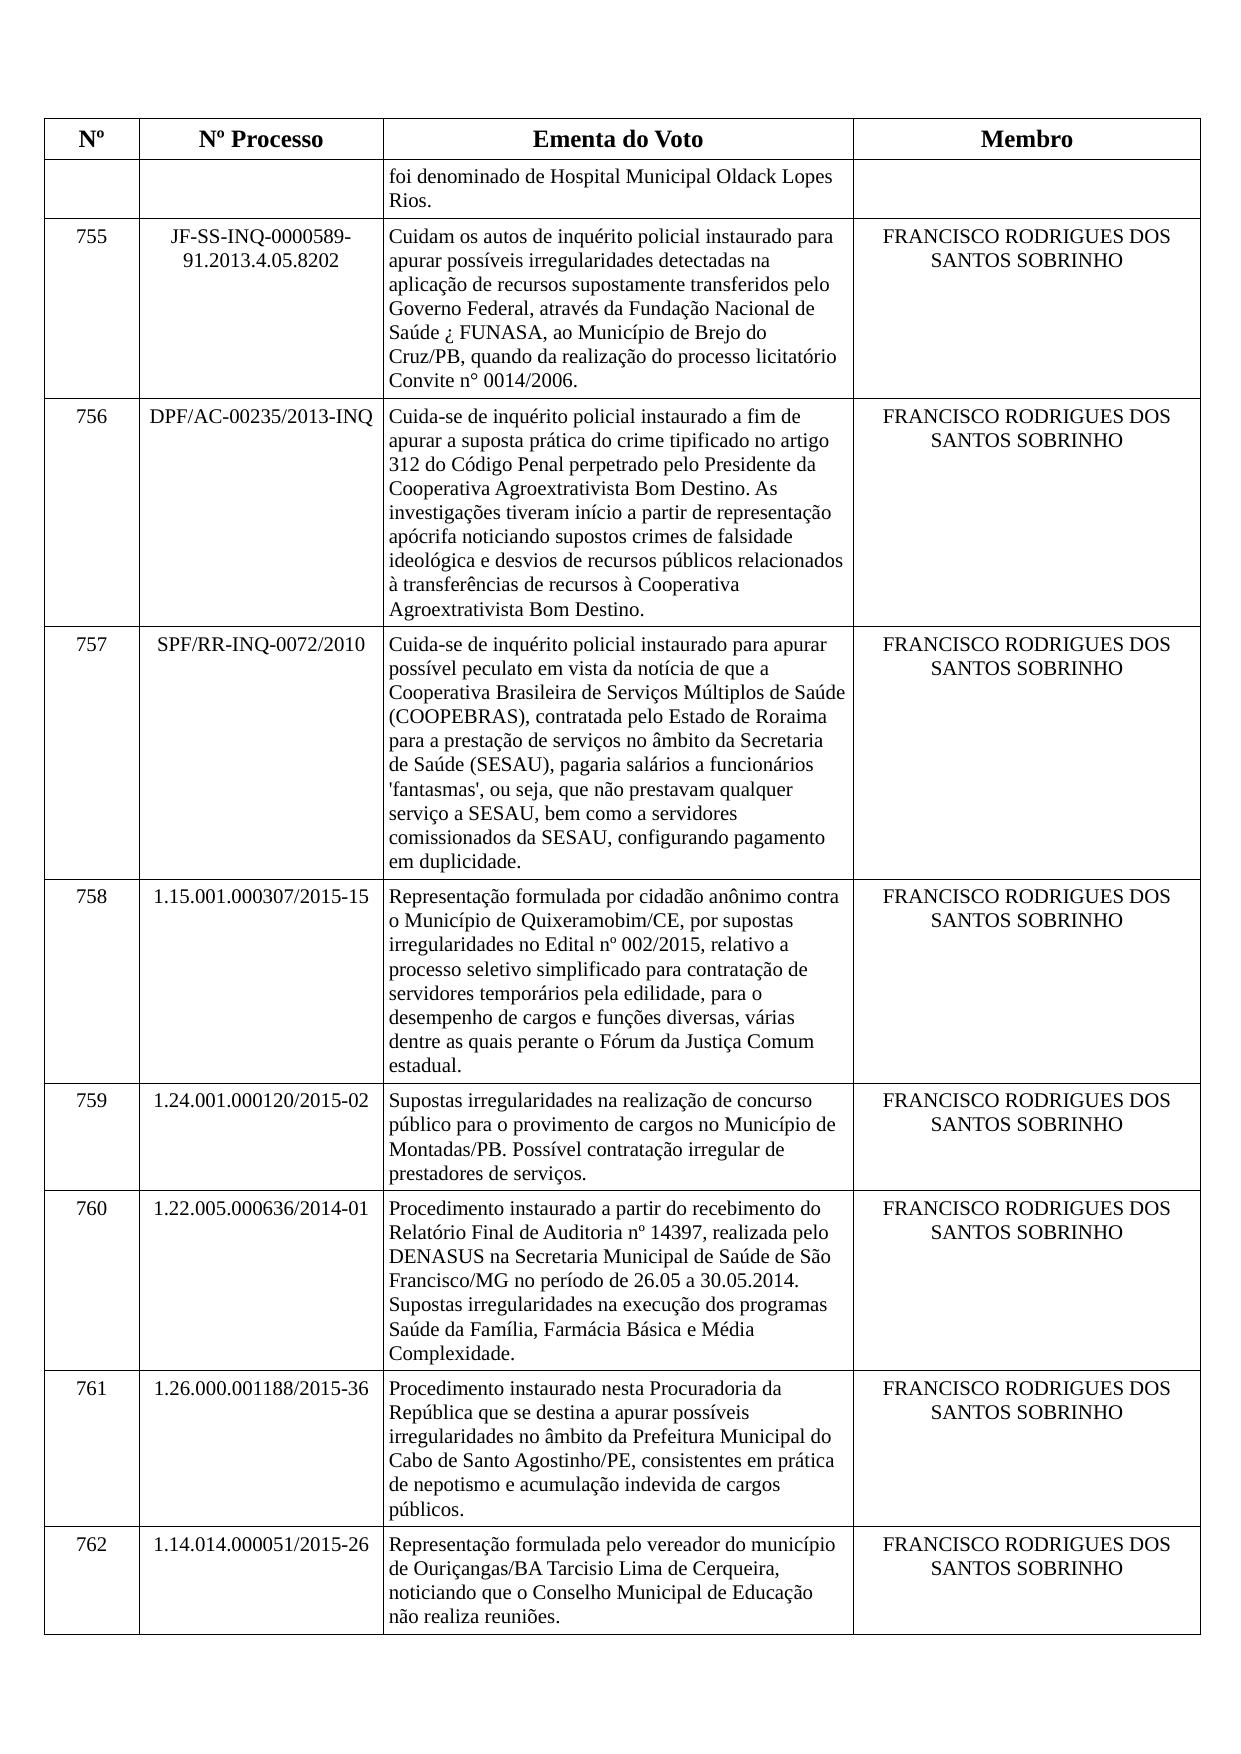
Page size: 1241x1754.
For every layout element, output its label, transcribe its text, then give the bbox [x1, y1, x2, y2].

table_cell DPF/AC-00235/2013-INQ [140, 399, 383, 626]
table_cell 757 [45, 627, 139, 878]
table_cell FRANCISCO RODRIGUES DOS SANTOS SOBRINHO [854, 1371, 1200, 1526]
table_cell Representação formulada por cidadão anônimo contra o Município de Quixeramobim/CE, por supostas irregularidades no Edital nº 002/2015, relativo a processo seletivo simplificado para contratação de servidores temporários pela edilidade, para o desempenho de cargos e funções diversas, várias dentre as quais perante o Fórum da Justiça Comum estadual. [384, 880, 853, 1082]
table_cell 759 [45, 1084, 139, 1190]
table_cell FRANCISCO RODRIGUES DOS SANTOS SOBRINHO [854, 1527, 1200, 1634]
table_cell 1.14.014.000051/2015-26 [140, 1527, 383, 1634]
table_cell SPF/RR-INQ-0072/2010 [140, 627, 383, 878]
table_cell Representação formulada pelo vereador do município de Ouriçangas/BA Tarcisio Lima de Cerqueira, noticiando que o Conselho Municipal de Educação não realiza reuniões. [384, 1527, 853, 1634]
table_cell [45, 160, 139, 218]
table_cell 1.22.005.000636/2014-01 [140, 1191, 383, 1370]
table_header Ementa do Voto [384, 119, 853, 158]
table_cell FRANCISCO RODRIGUES DOS SANTOS SOBRINHO [854, 219, 1200, 398]
table_cell Cuida-se de inquérito policial instaurado para apurar possível peculato em vista da notícia de que a Cooperativa Brasileira de Serviços Múltiplos de Saúde (COOPEBRAS), contratada pelo Estado de Roraima para a prestação de serviços no âmbito da Secretaria de Saúde (SESAU), pagaria salários a funcionários 'fantasmas', ou seja, que não prestavam qualquer serviço a SESAU, bem como a servidores comissionados da SESAU, configurando pagamento em duplicidade. [384, 627, 853, 878]
table_cell [854, 160, 1200, 218]
table_cell 1.15.001.000307/2015-15 [140, 880, 383, 1082]
table_cell 761 [45, 1371, 139, 1526]
table_cell 756 [45, 399, 139, 626]
table_cell foi denominado de Hospital Municipal Oldack Lopes Rios. [384, 160, 853, 218]
table_header Membro [854, 119, 1200, 158]
table_cell 755 [45, 219, 139, 398]
table_cell 1.26.000.001188/2015-36 [140, 1371, 383, 1526]
table_cell 1.24.001.000120/2015-02 [140, 1084, 383, 1190]
table_header Nº [45, 119, 139, 158]
table_cell Cuida-se de inquérito policial instaurado a fim de apurar a suposta prática do crime tipificado no artigo 312 do Código Penal perpetrado pelo Presidente da Cooperativa Agroextrativista Bom Destino. As investigações tiveram início a partir de representação apócrifa noticiando supostos crimes de falsidade ideológica e desvios de recursos públicos relacionados à transferências de recursos à Cooperativa Agroextrativista Bom Destino. [384, 399, 853, 626]
table_cell FRANCISCO RODRIGUES DOS SANTOS SOBRINHO [854, 1084, 1200, 1190]
table_cell FRANCISCO RODRIGUES DOS SANTOS SOBRINHO [854, 880, 1200, 1082]
table_cell FRANCISCO RODRIGUES DOS SANTOS SOBRINHO [854, 399, 1200, 626]
table_cell Procedimento instaurado a partir do recebimento do Relatório Final de Auditoria nº 14397, realizada pelo DENASUS na Secretaria Municipal de Saúde de São Francisco/MG no período de 26.05 a 30.05.2014. Supostas irregularidades na execução dos programas Saúde da Família, Farmácia Básica e Média Complexidade. [384, 1191, 853, 1370]
table_cell Procedimento instaurado nesta Procuradoria da República que se destina a apurar possíveis irregularidades no âmbito da Prefeitura Municipal do Cabo de Santo Agostinho/PE, consistentes em prática de nepotismo e acumulação indevida de cargos públicos. [384, 1371, 853, 1526]
table_header Nº Processo [140, 119, 383, 158]
table_cell 758 [45, 880, 139, 1082]
table_cell FRANCISCO RODRIGUES DOS SANTOS SOBRINHO [854, 627, 1200, 878]
table_cell Cuidam os autos de inquérito policial instaurado para apurar possíveis irregularidades detectadas na aplicação de recursos supostamente transferidos pelo Governo Federal, através da Fundação Nacional de Saúde ¿ FUNASA, ao Município de Brejo do Cruz/PB, quando da realização do processo licitatório Convite n° 0014/2006. [384, 219, 853, 398]
table_cell Supostas irregularidades na realização de concurso público para o provimento de cargos no Município de Montadas/PB. Possível contratação irregular de prestadores de serviços. [384, 1084, 853, 1190]
table_cell 760 [45, 1191, 139, 1370]
table_cell 762 [45, 1527, 139, 1634]
table_cell JF-SS-INQ-0000589-91.2013.4.05.8202 [140, 219, 383, 398]
table_cell [140, 160, 383, 218]
table_cell FRANCISCO RODRIGUES DOS SANTOS SOBRINHO [854, 1191, 1200, 1370]
